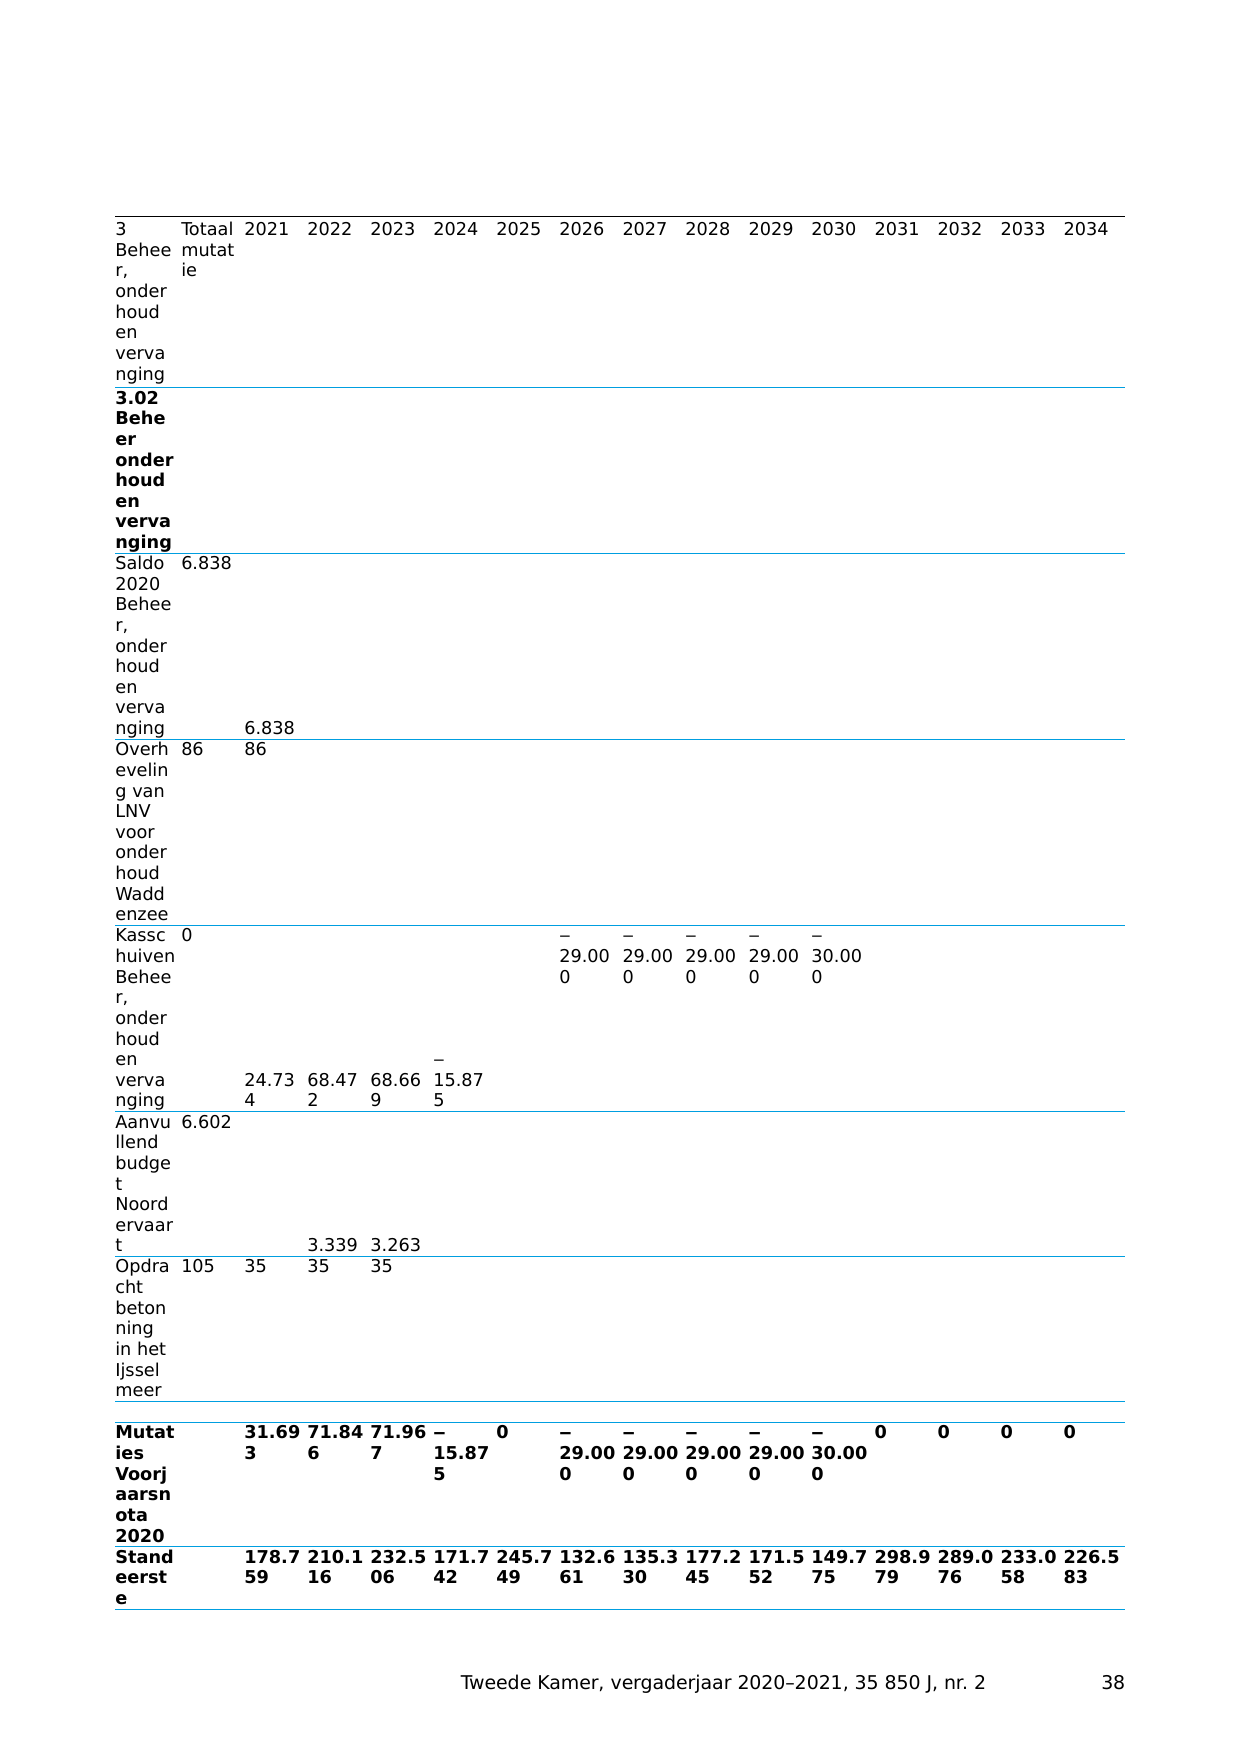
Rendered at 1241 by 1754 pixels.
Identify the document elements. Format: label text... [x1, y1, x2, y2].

table_cell [1060, 554, 1125, 739]
table_cell 2029 [745, 217, 808, 387]
table_cell ‒ 29.000 [619, 1423, 682, 1546]
table_cell [430, 1257, 493, 1401]
table_cell [178, 1402, 241, 1422]
table_cell 2027 [619, 217, 682, 387]
table_cell [1060, 1402, 1125, 1422]
table_cell [178, 1423, 241, 1546]
table_cell [745, 554, 808, 739]
table_cell ‒ 29.000 [556, 926, 619, 1111]
table_cell [1060, 388, 1125, 553]
table_cell [808, 1112, 871, 1256]
table_cell ‒ 15.875 [430, 926, 493, 1111]
table_cell ‒ 29.000 [556, 1423, 619, 1546]
table_cell 0 [934, 1423, 997, 1546]
table_cell [934, 1112, 997, 1256]
table_cell [304, 388, 367, 553]
table_cell [808, 1257, 871, 1401]
table_cell [304, 554, 367, 739]
table_cell [556, 740, 619, 925]
table_cell 2033 [998, 217, 1060, 387]
table_cell [619, 388, 682, 553]
table_cell 149.775 [808, 1547, 871, 1609]
table_cell 0 [871, 1423, 934, 1546]
table_cell [241, 388, 304, 553]
table_cell [808, 554, 871, 739]
table_cell [115, 1402, 178, 1422]
table_cell [556, 554, 619, 739]
table_cell 298.979 [871, 1547, 934, 1609]
table_cell [682, 1112, 745, 1256]
table_cell 226.583 [1060, 1547, 1125, 1609]
table_cell 6.838 [241, 554, 304, 739]
table_cell [998, 554, 1060, 739]
table_cell 86 [241, 740, 304, 925]
table_cell [556, 1257, 619, 1401]
table_cell Totaal mutatie [178, 217, 241, 387]
table_cell [808, 740, 871, 925]
table_cell 3.02 Beheer onderhoud en vervanging [115, 388, 178, 553]
table_cell 0 [178, 926, 241, 1111]
table_cell [934, 1257, 997, 1401]
table_cell [871, 926, 934, 1111]
table_cell [367, 740, 430, 925]
table_cell [934, 926, 997, 1111]
table_cell ‒ 29.000 [682, 1423, 745, 1546]
table_cell 3.339 [304, 1112, 367, 1256]
table_cell 2022 [304, 217, 367, 387]
table_cell 105 [178, 1257, 241, 1401]
table_cell 2030 [808, 217, 871, 387]
table_cell ‒ 29.000 [682, 926, 745, 1111]
table_cell [745, 1257, 808, 1401]
table_cell [808, 1402, 871, 1422]
table_cell 0 [998, 1423, 1060, 1546]
table_cell [241, 1402, 304, 1422]
table_cell 2025 [493, 217, 556, 387]
table_cell [493, 1257, 556, 1401]
table_cell [1060, 1112, 1125, 1256]
table_cell [493, 926, 556, 1111]
table_cell 232.506 [367, 1547, 430, 1609]
table_cell [998, 926, 1060, 1111]
table_cell [682, 1402, 745, 1422]
table_cell 2023 [367, 217, 430, 387]
table_cell [871, 1257, 934, 1401]
table_cell ‒ 29.000 [745, 926, 808, 1111]
table_cell [745, 1402, 808, 1422]
table_cell [745, 388, 808, 553]
table_header Artikel 3 Beheer, onderhoud en vervanging [115, 191, 1125, 216]
table_cell ‒ 29.000 [745, 1423, 808, 1546]
table_cell 177.245 [682, 1547, 745, 1609]
table_cell 6.838 [178, 554, 241, 739]
table_cell [178, 1547, 241, 1609]
table_cell [493, 1112, 556, 1256]
table_cell [304, 1402, 367, 1422]
table_cell [1060, 740, 1125, 925]
table_cell 2024 [430, 217, 493, 387]
table_cell 2021 [241, 217, 304, 387]
table_cell [241, 1112, 304, 1256]
table_cell 6.602 [178, 1112, 241, 1256]
table_cell [998, 388, 1060, 553]
table_cell 86 [178, 740, 241, 925]
table_cell 289.076 [934, 1547, 997, 1609]
table_cell [682, 1257, 745, 1401]
table_cell [1060, 1257, 1125, 1401]
table_cell 178.759 [241, 1547, 304, 1609]
table_cell [178, 388, 241, 553]
table_cell [745, 1112, 808, 1256]
table_cell 2034 [1060, 217, 1125, 387]
table_cell [367, 1402, 430, 1422]
table_cell [430, 1112, 493, 1256]
table_cell [367, 554, 430, 739]
table_cell [430, 388, 493, 553]
table_cell [934, 740, 997, 925]
table_cell 0 [493, 1423, 556, 1546]
table_cell [934, 554, 997, 739]
table_cell 35 [367, 1257, 430, 1401]
table_cell 135.330 [619, 1547, 682, 1609]
table_cell 0 [1060, 1423, 1125, 1546]
table_cell 35 [304, 1257, 367, 1401]
table_cell [682, 740, 745, 925]
table_cell 3 Beheer, onderhoud en vervanging [115, 217, 178, 387]
table_cell [871, 740, 934, 925]
table_cell Mutaties Voorjaarsnota 2020 [115, 1423, 178, 1546]
table_cell 35 [241, 1257, 304, 1401]
table_cell 3.263 [367, 1112, 430, 1256]
table_cell [871, 1402, 934, 1422]
table_cell 68.669 [367, 926, 430, 1111]
table_cell 71.967 [367, 1423, 430, 1546]
table_cell [682, 388, 745, 553]
table_cell [871, 388, 934, 553]
table_cell Overheveling van LNV voor onderhoud Waddenzee [115, 740, 178, 925]
table_cell ‒ 30.000 [808, 926, 871, 1111]
table_cell [556, 388, 619, 553]
table_cell [556, 1112, 619, 1256]
table_cell 71.846 [304, 1423, 367, 1546]
table_cell Aanvullend budget Noordervaart [115, 1112, 178, 1256]
table_cell [934, 388, 997, 553]
table_cell [493, 554, 556, 739]
table_cell 245.749 [493, 1547, 556, 1609]
table_cell [367, 388, 430, 553]
table_cell [682, 554, 745, 739]
table_cell 24.734 [241, 926, 304, 1111]
table_cell Kasschuiven Beheer, onderhoud en vervanging [115, 926, 178, 1111]
table_cell ‒ 29.000 [619, 926, 682, 1111]
table_cell 2032 [934, 217, 997, 387]
table_cell [1060, 926, 1125, 1111]
table_cell [430, 1402, 493, 1422]
table_cell [745, 740, 808, 925]
table_cell 2026 [556, 217, 619, 387]
table_cell 2031 [871, 217, 934, 387]
table_cell [998, 1112, 1060, 1256]
table_cell [304, 740, 367, 925]
table_cell 68.472 [304, 926, 367, 1111]
table_cell [808, 388, 871, 553]
table_cell [493, 740, 556, 925]
table_cell Saldo 2020 Beheer, onderhoud en vervanging [115, 554, 178, 739]
table_cell 171.742 [430, 1547, 493, 1609]
table_cell [619, 1257, 682, 1401]
table_cell ‒ 30.000 [808, 1423, 871, 1546]
table_cell [871, 554, 934, 739]
table_cell 233.058 [998, 1547, 1060, 1609]
table_cell Stand eerste [115, 1547, 178, 1609]
table_cell [934, 1402, 997, 1422]
table_cell [998, 740, 1060, 925]
table_cell [619, 1112, 682, 1256]
table_cell [619, 554, 682, 739]
table_cell ‒ 15.875 [430, 1423, 493, 1546]
table_cell 171.552 [745, 1547, 808, 1609]
table_cell [998, 1257, 1060, 1401]
table_cell [430, 740, 493, 925]
table_cell Opdracht betonning in het Ijsselmeer [115, 1257, 178, 1401]
table_cell 210.116 [304, 1547, 367, 1609]
table_cell [556, 1402, 619, 1422]
table_cell 31.693 [241, 1423, 304, 1546]
table_cell [493, 1402, 556, 1422]
table_cell [619, 1402, 682, 1422]
table_cell [430, 554, 493, 739]
table_cell [871, 1112, 934, 1256]
table_cell [493, 388, 556, 553]
table_cell [998, 1402, 1060, 1422]
table_cell 2028 [682, 217, 745, 387]
table_cell 132.661 [556, 1547, 619, 1609]
table_cell [619, 740, 682, 925]
